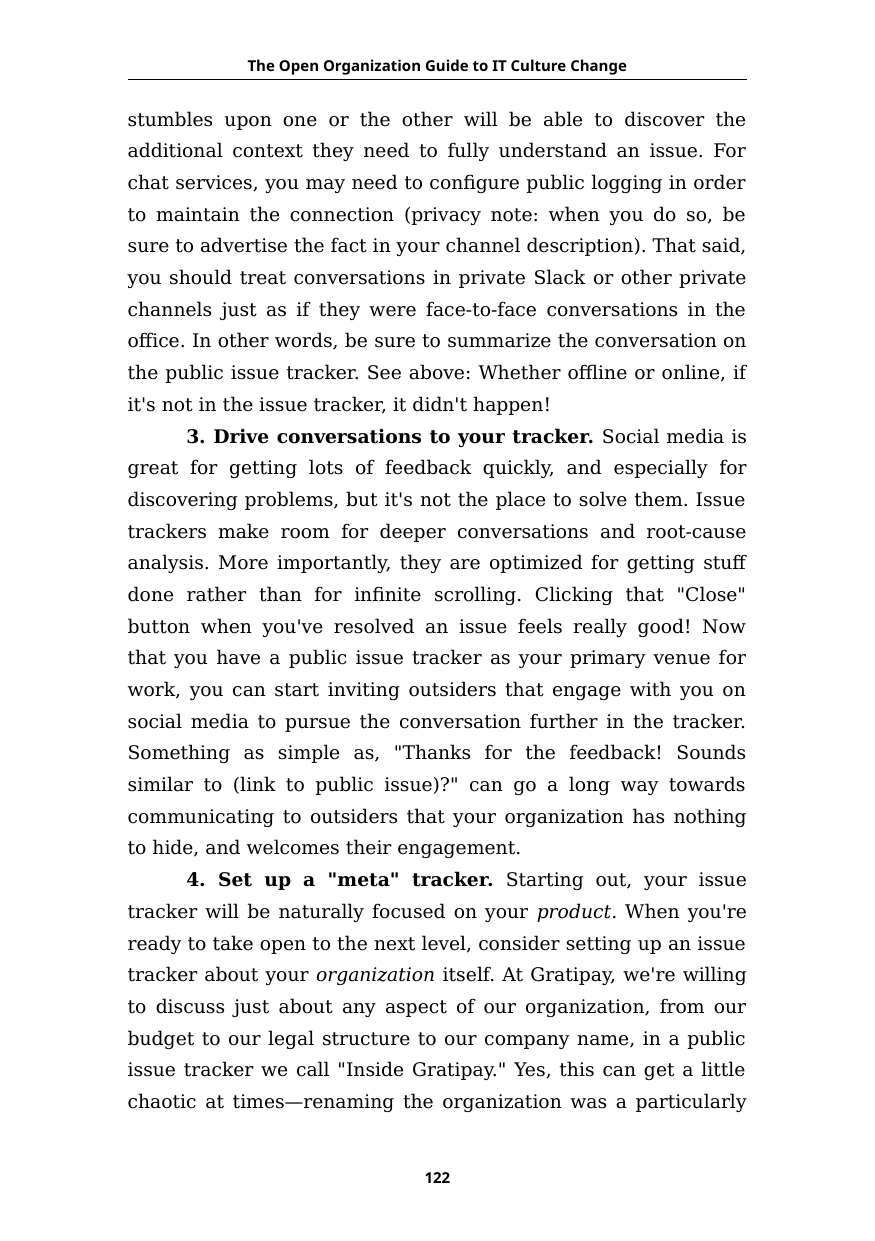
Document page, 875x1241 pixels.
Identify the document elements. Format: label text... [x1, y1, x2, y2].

text stumbles upon one or the other will be able to discover the additional context they need to fully understand an issue. For chat services, you may need to configure public logging in order to maintain the connection (privacy note: when you do so, be sure to advertise the fact in your channel description). That said, you should treat conversations in private Slack or other private channels just as if they were face-to-face conversations in the office. In other words, be sure to summarize the conversation on the public issue tracker. See above: Whether offline or online, if it's not in the issue tracker, it didn't happen! [127, 109, 747, 416]
text 3. Drive conversations to your tracker. Social media is great for getting lots of feedback quickly, and especially for discovering problems, but it's not the place to solve them. Issue trackers make room for deeper conversations and root-cause analysis. More importantly, they are optimized for getting stuff done rather than for infinite scrolling. Clicking that "Close" button when you've resolved an issue feels really good! Now that you have a public issue tracker as your primary venue for work, you can start inviting outsiders that engage with you on social media to pursue the conversation further in the tracker. Something as simple as, "Thanks for the feedback! Sounds similar to (link to public issue)?" can go a long way towards communicating to outsiders that your organization has nothing to hide, and welcomes their engagement. [127, 425, 747, 859]
text 4. Set up a "meta" tracker. Starting out, your issue tracker will be naturally focused on your product. When you're ready to take open to the next level, consider setting up an issue tracker about your organization itself. At Gratipay, we're willing to discuss just about any aspect of our organization, from our budget to our legal structure to our company name, in a public issue tracker we call "Inside Gratipay." Yes, this can get a little chaotic at times—renaming the organization was a particularly [127, 869, 747, 1113]
